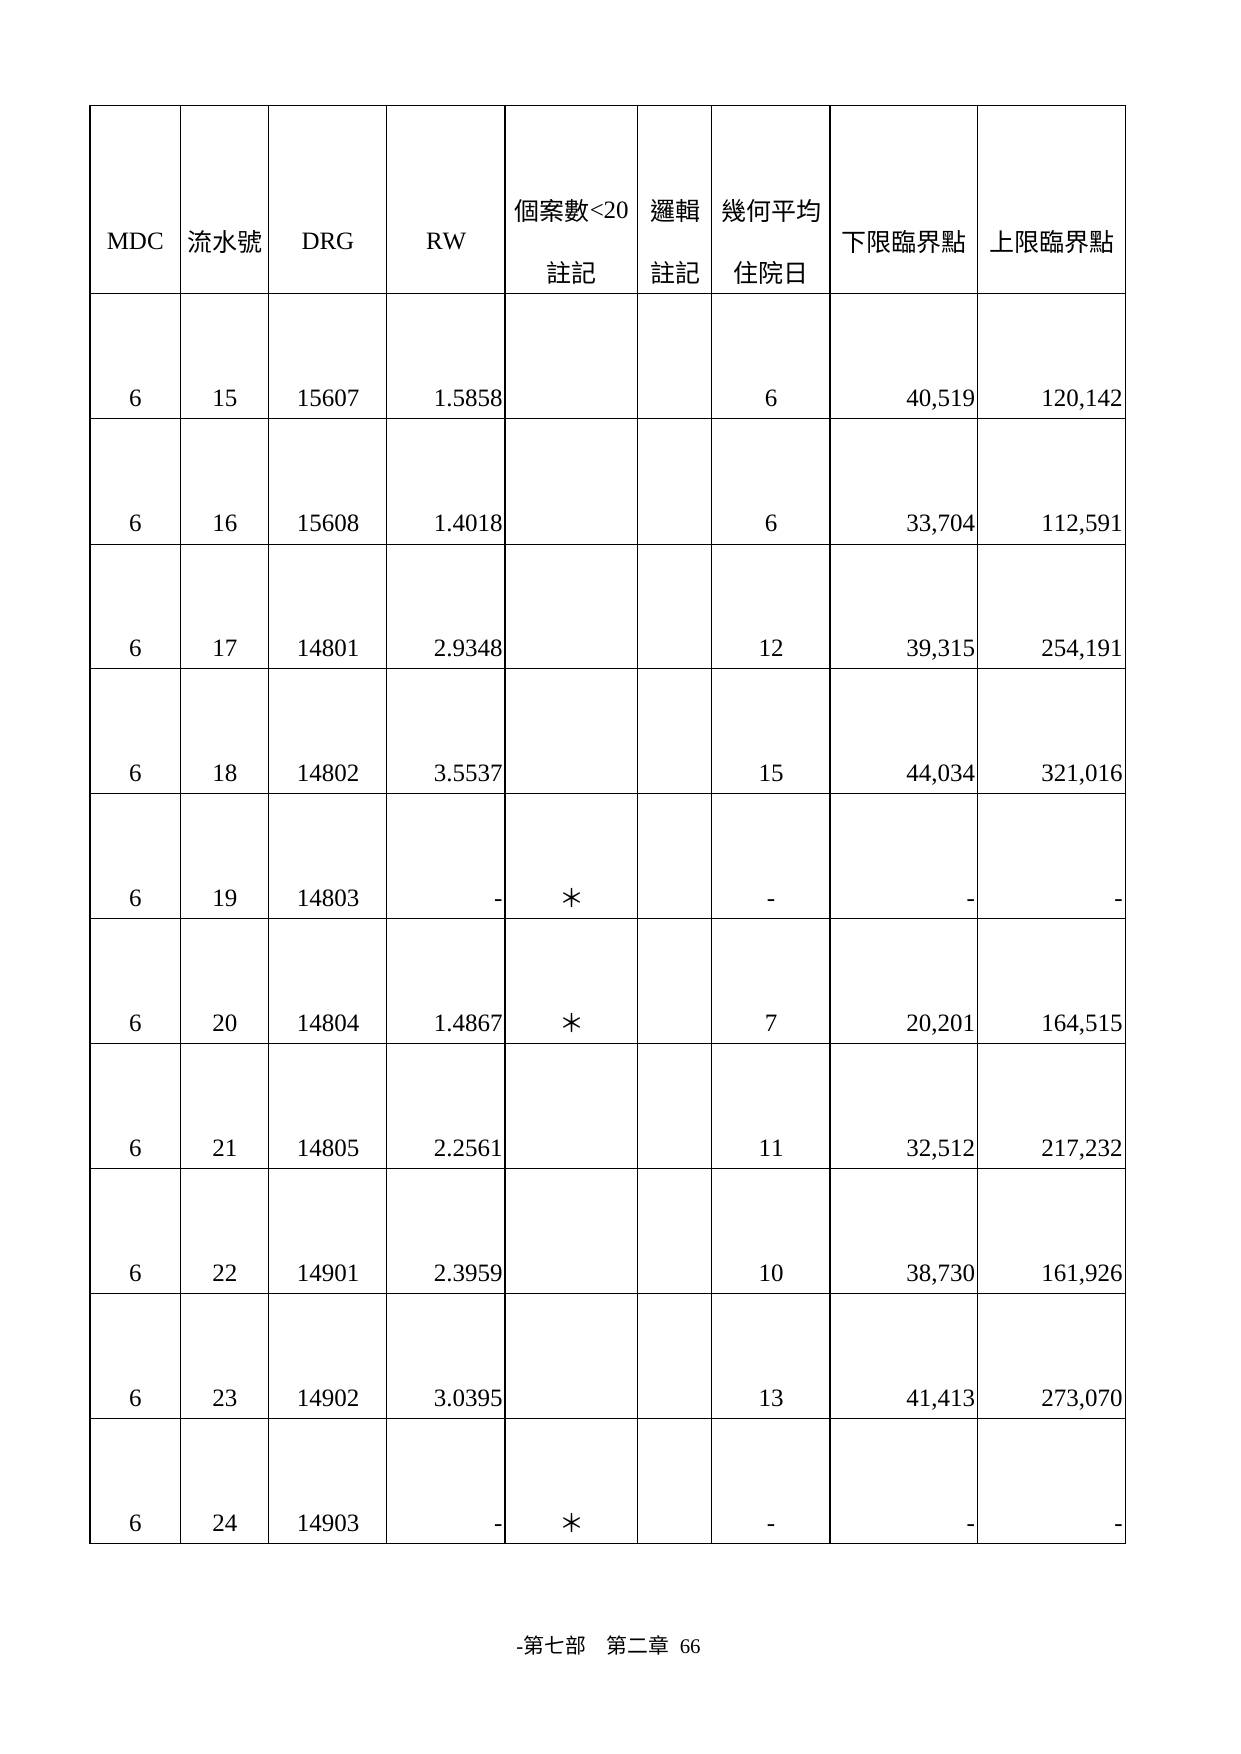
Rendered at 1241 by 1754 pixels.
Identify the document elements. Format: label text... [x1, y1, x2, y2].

table_cell 3.0395 [387, 1294, 504, 1418]
table_cell 12 [712, 545, 829, 668]
table_cell - [712, 794, 829, 918]
table_cell - [831, 1419, 977, 1543]
table_cell [638, 1169, 711, 1293]
table_header DRG [269, 106, 386, 293]
table_cell [506, 294, 637, 418]
table_cell [506, 419, 637, 543]
table_cell [506, 669, 637, 793]
table_cell 6 [91, 1044, 180, 1168]
table_cell 44,034 [831, 669, 977, 793]
table_cell - [387, 794, 504, 918]
table_cell 15607 [269, 294, 386, 418]
table_header 上限臨界點 [978, 106, 1125, 293]
table_cell 17 [181, 545, 268, 668]
table_cell 18 [181, 669, 268, 793]
table_cell 22 [181, 1169, 268, 1293]
table_cell 164,515 [978, 919, 1125, 1043]
table_cell 3.5537 [387, 669, 504, 793]
table_cell 14903 [269, 1419, 386, 1543]
table_cell 217,232 [978, 1044, 1125, 1168]
table_cell [506, 1044, 637, 1168]
table_cell 6 [712, 419, 829, 543]
table_cell 15 [712, 669, 829, 793]
table_cell 161,926 [978, 1169, 1125, 1293]
table_cell 6 [91, 1169, 180, 1293]
table_cell 14804 [269, 919, 386, 1043]
table_cell 14801 [269, 545, 386, 668]
table_cell 23 [181, 1294, 268, 1418]
table_cell 1.4018 [387, 419, 504, 543]
table_cell [638, 294, 711, 418]
table_cell 120,142 [978, 294, 1125, 418]
table_header 流水號 [181, 106, 268, 293]
table_header 個案數<20註記 [506, 106, 637, 293]
table_cell 41,413 [831, 1294, 977, 1418]
table_cell 33,704 [831, 419, 977, 543]
table_cell [638, 794, 711, 918]
table_cell [638, 1294, 711, 1418]
table_cell - [712, 1419, 829, 1543]
table_cell [638, 669, 711, 793]
table_cell 14803 [269, 794, 386, 918]
table_cell 6 [91, 1419, 180, 1543]
table_cell [638, 419, 711, 543]
table_cell - [978, 794, 1125, 918]
table_cell 32,512 [831, 1044, 977, 1168]
table_cell 6 [91, 294, 180, 418]
table_cell 16 [181, 419, 268, 543]
table_cell 254,191 [978, 545, 1125, 668]
table_cell 21 [181, 1044, 268, 1168]
table_cell 11 [712, 1044, 829, 1168]
table_cell [638, 919, 711, 1043]
table_cell [506, 545, 637, 668]
table_cell ＊ [506, 1419, 637, 1543]
table_header 下限臨界點 [831, 106, 977, 293]
table_cell 13 [712, 1294, 829, 1418]
table_cell 38,730 [831, 1169, 977, 1293]
table_cell 6 [91, 919, 180, 1043]
table_cell 6 [91, 1294, 180, 1418]
table_cell 112,591 [978, 419, 1125, 543]
table_cell 7 [712, 919, 829, 1043]
table_cell [506, 1294, 637, 1418]
table_cell 1.4867 [387, 919, 504, 1043]
table_cell 6 [91, 419, 180, 543]
table_cell 14902 [269, 1294, 386, 1418]
table_cell 14805 [269, 1044, 386, 1168]
table_cell 19 [181, 794, 268, 918]
table_cell 6 [91, 545, 180, 668]
table_cell 14802 [269, 669, 386, 793]
table_cell 2.9348 [387, 545, 504, 668]
table_cell 15 [181, 294, 268, 418]
table_cell 24 [181, 1419, 268, 1543]
table_cell 20 [181, 919, 268, 1043]
table_cell 2.2561 [387, 1044, 504, 1168]
table_cell 6 [712, 294, 829, 418]
table_cell - [831, 794, 977, 918]
table_cell 6 [91, 794, 180, 918]
table_cell 321,016 [978, 669, 1125, 793]
table_cell 39,315 [831, 545, 977, 668]
table_cell 10 [712, 1169, 829, 1293]
table_cell 1.5858 [387, 294, 504, 418]
table_cell ＊ [506, 794, 637, 918]
table_header MDC [91, 106, 180, 293]
table_cell 2.3959 [387, 1169, 504, 1293]
table_cell 40,519 [831, 294, 977, 418]
table_cell [638, 545, 711, 668]
table_header 邏輯註記 [638, 106, 711, 293]
table_cell 15608 [269, 419, 386, 543]
table_cell [638, 1419, 711, 1543]
table_cell 273,070 [978, 1294, 1125, 1418]
table_header 幾何平均住院日 [712, 106, 829, 293]
table_cell [638, 1044, 711, 1168]
table_cell 14901 [269, 1169, 386, 1293]
table_header RW [387, 106, 504, 293]
table_cell - [978, 1419, 1125, 1543]
table_cell 6 [91, 669, 180, 793]
table_cell ＊ [506, 919, 637, 1043]
table_cell 20,201 [831, 919, 977, 1043]
table_cell [506, 1169, 637, 1293]
table_cell - [387, 1419, 504, 1543]
